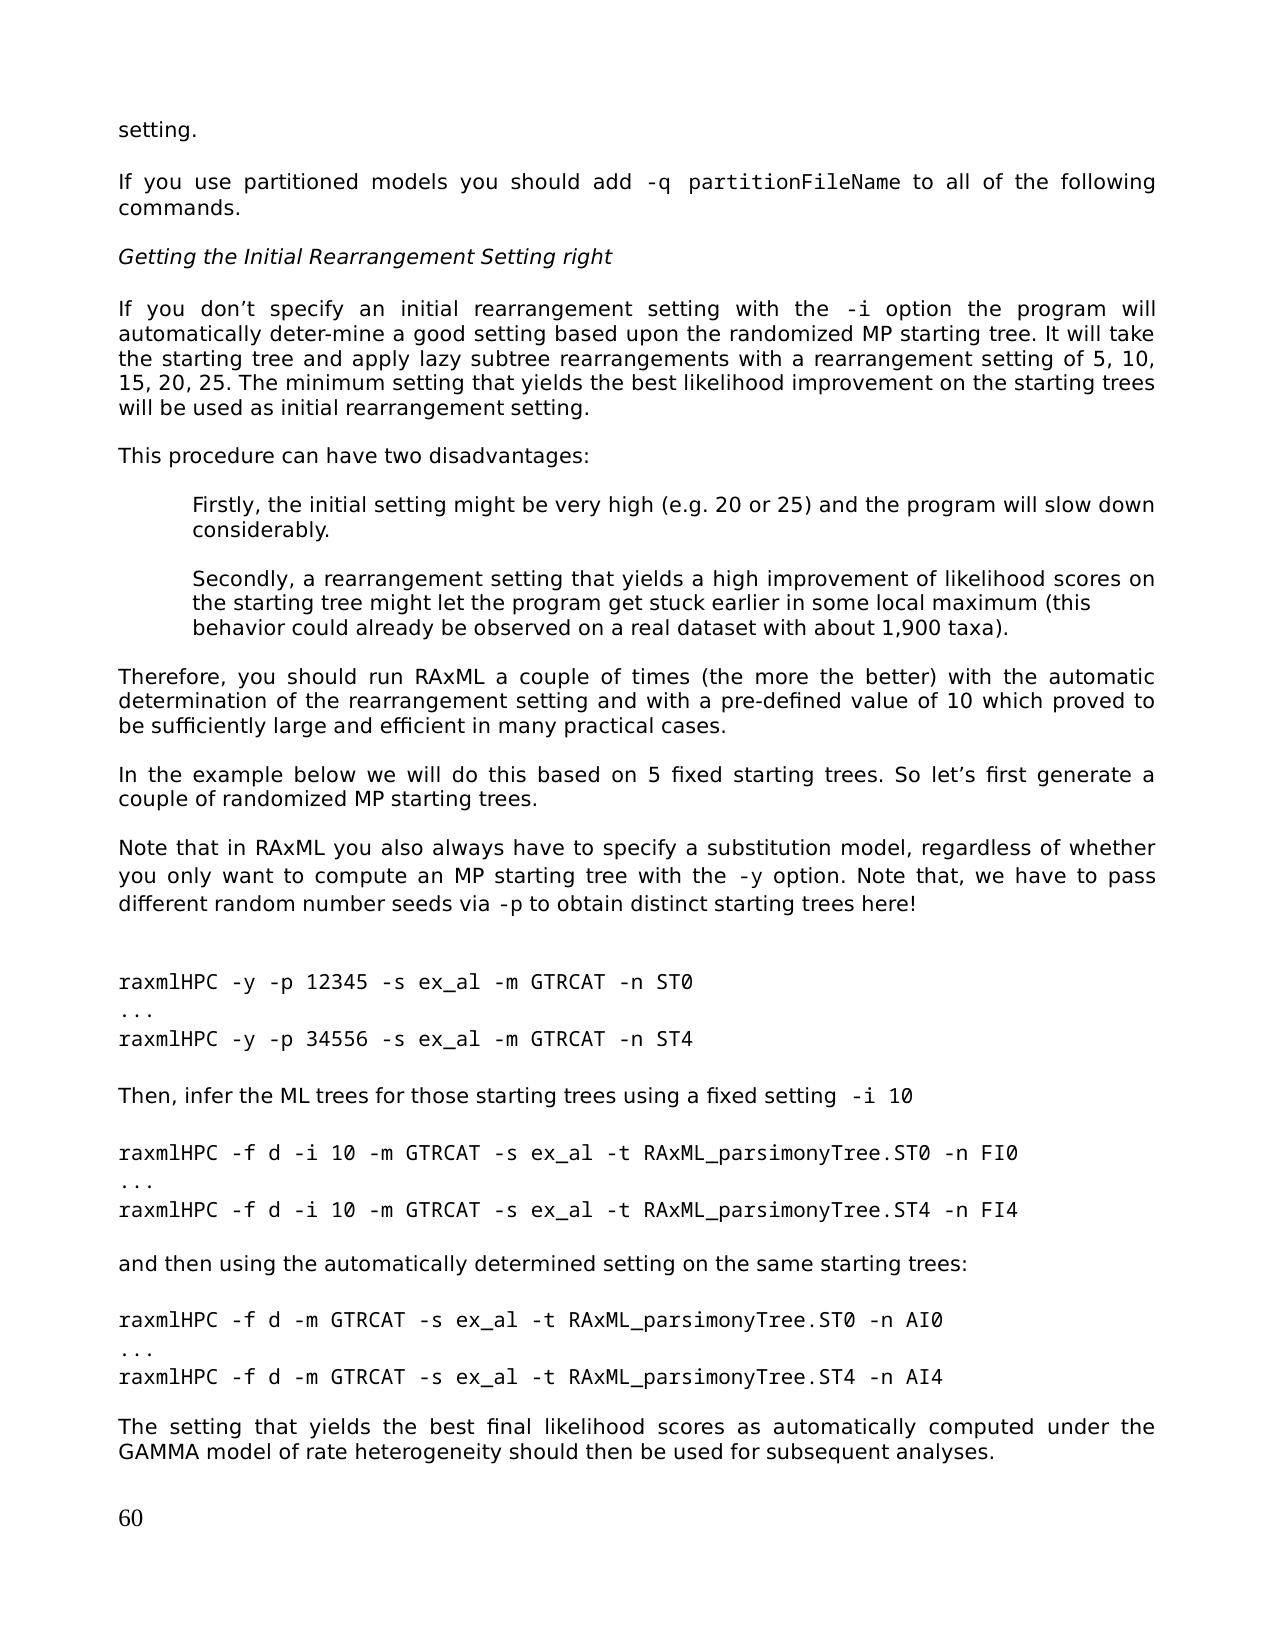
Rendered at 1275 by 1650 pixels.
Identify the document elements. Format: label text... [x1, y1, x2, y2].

text Then, infer the ML trees for those starting trees using a fixed setting -i 10 [118, 1081, 1157, 1109]
text Getting the Initial Rearrangement Setting right [118, 244, 1157, 269]
text Note that in RAxML you also always have to specify a substitution model, regardless of whether you only want to compute an MP starting tree with the -y option. Note that, we have to pass different random number seeds via -p to obtain distinct starting trees here! [118, 836, 1157, 918]
text behavior could already be observed on a real dataset with about 1,900 taxa). [118, 616, 1157, 640]
text Firstly, the initial setting might be very high (e.g. 20 or 25) and the program will slow down considerably. [192, 493, 1157, 542]
text ... [118, 995, 1157, 1024]
text Therefore, you should run RAxML a couple of times (the more the better) with the automatic determination of the rearrangement setting and with a pre-defined value of 10 which proved to be sufficiently large and efficient in many practical cases. [118, 665, 1157, 738]
text raxmlHPC -y -p 12345 -s ex_al -m GTRCAT -n ST0 [118, 967, 1157, 995]
text raxmlHPC -f d -m GTRCAT -s ex_al -t RAxML_parsimonyTree.ST0 -n AI0 [118, 1305, 1157, 1334]
text In the example below we will do this based on 5 fixed starting trees. So let’s first generate a couple of randomized MP starting trees. [118, 763, 1157, 812]
text ... [118, 1166, 1157, 1195]
text setting. [118, 118, 1157, 143]
text and then using the automatically determined setting on the same starting trees: [118, 1252, 1157, 1277]
text raxmlHPC -f d -i 10 -m GTRCAT -s ex_al -t RAxML_parsimonyTree.ST4 -n FI4 [118, 1195, 1157, 1223]
text ... [118, 1334, 1157, 1362]
text raxmlHPC -f d -i 10 -m GTRCAT -s ex_al -t RAxML_parsimonyTree.ST0 -n FI0 [118, 1138, 1157, 1166]
text The setting that yields the best final likelihood scores as automatically computed under the GAMMA model of rate heterogeneity should then be used for subsequent analyses. [118, 1415, 1157, 1464]
text raxmlHPC -f d -m GTRCAT -s ex_al -t RAxML_parsimonyTree.ST4 -n AI4 [118, 1362, 1157, 1391]
text If you use partitioned models you should add -q partitionFileName to all of the following commands. [118, 167, 1157, 220]
text raxmlHPC -y -p 34556 -s ex_al -m GTRCAT -n ST4 [118, 1024, 1157, 1052]
text This procedure can have two disadvantages: [118, 444, 1157, 469]
text If you don’t specify an initial rearrangement setting with the -i option the program will automatically deter-mine a good setting based upon the randomized MP starting tree. It will take the starting tree and apply lazy subtree rearrangements with a rearrangement setting of 5, 10, 15, 20, 25. The minimum setting that yields the best likelihood improvement on the starting trees will be used as initial rearrangement setting. [118, 293, 1157, 420]
text Secondly, a rearrangement setting that yields a high improvement of likelihood scores on the starting tree might let the program get stuck earlier in some local maximum (this [192, 567, 1157, 616]
